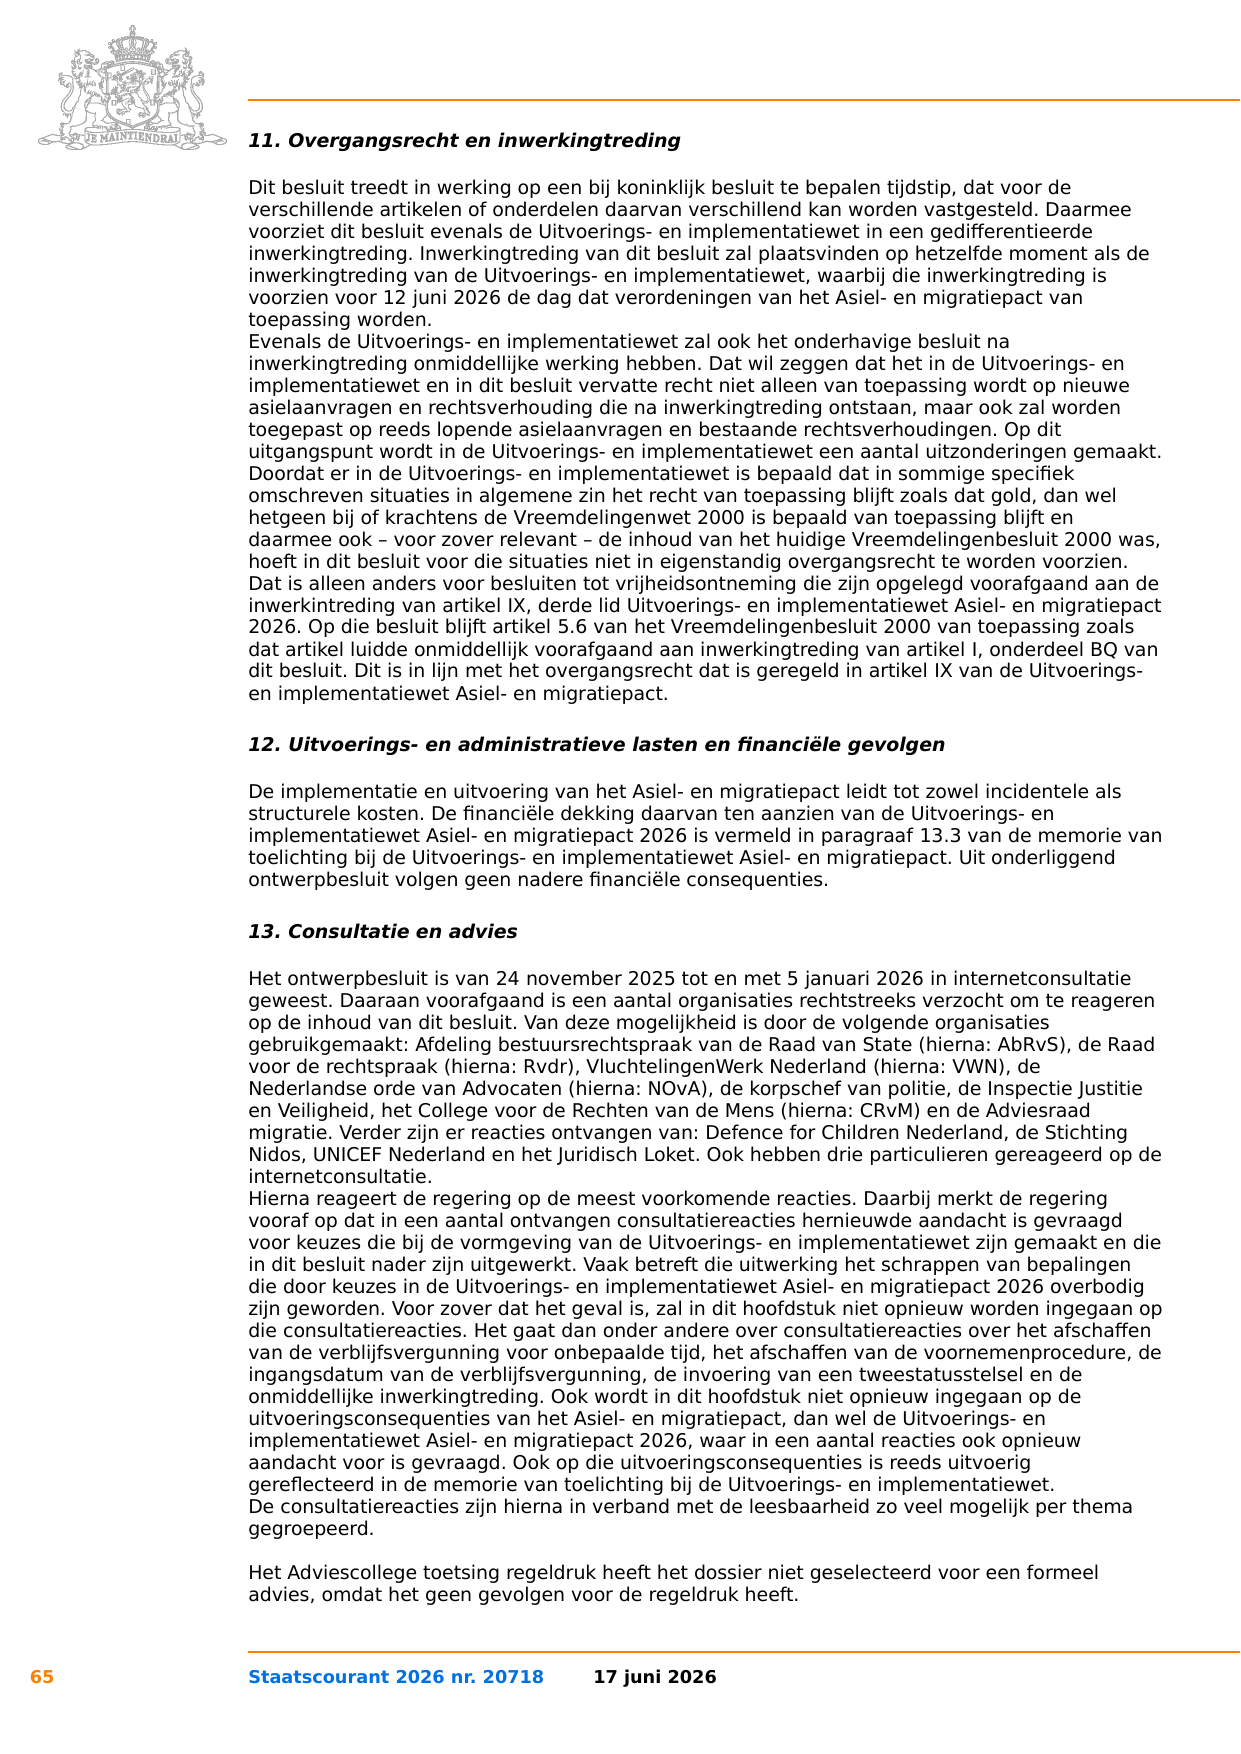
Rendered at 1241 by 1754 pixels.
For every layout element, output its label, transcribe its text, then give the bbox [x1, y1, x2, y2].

text Het ontwerpbesluit is van 24 november 2025 tot en met 5 januari 2026 in internetconsultatie geweest. Daaraan voorafgaand is een aantal organisaties rechtstreeks verzocht om te reageren op de inhoud van dit besluit. Van deze mogelijkheid is door de volgende organisaties gebruikgemaakt: Afdeling bestuursrechtspraak van de Raad van State (hierna: AbRvS), de Raad voor de rechtspraak (hierna: Rvdr), VluchtelingenWerk Nederland (hierna: VWN), de Nederlandse orde van Advocaten (hierna: NOvA), de korpschef van politie, de Inspectie Justitie en Veiligheid, het College voor de Rechten van de Mens (hierna: CRvM) en de Adviesraad migratie. Verder zijn er reacties ontvangen van: Defence for Children Nederland, de Stichting Nidos, UNICEF Nederland en het Juridisch Loket. Ook hebben drie particulieren gereageerd op de internetconsultatie. [248, 968, 1163, 1188]
picture [38, 25, 227, 150]
text De consultatiereacties zijn hierna in verband met de leesbaarheid zo veel mogelijk per thema gegroepeerd. [248, 1496, 1163, 1540]
text Het Adviescollege toetsing regeldruk heeft het dossier niet geselecteerd voor een formeel advies, omdat het geen gevolgen voor de regeldruk heeft. [248, 1562, 1163, 1606]
text Hierna reageert de regering op de meest voorkomende reacties. Daarbij merkt de regering vooraf op dat in een aantal ontvangen consultatiereacties hernieuwde aandacht is gevraagd voor keuzes die bij de vormgeving van de Uitvoerings- en implementatiewet zijn gemaakt en die in dit besluit nader zijn uitgewerkt. Vaak betreft die uitwerking het schrappen van bepalingen die door keuzes in de Uitvoerings- en implementatiewet Asiel- en migratiepact 2026 overbodig zijn geworden. Voor zover dat het geval is, zal in dit hoofdstuk niet opnieuw worden ingegaan op die consultatiereacties. Het gaat dan onder andere over consultatiereacties over het afschaffen van de verblijfsvergunning voor onbepaalde tijd, het afschaffen van de voornemenprocedure, de ingangsdatum van de verblijfsvergunning, de invoering van een tweestatusstelsel en de onmiddellijke inwerkingtreding. Ook wordt in dit hoofdstuk niet opnieuw ingegaan op de uitvoeringsconsequenties van het Asiel- en migratiepact, dan wel de Uitvoerings- en implementatiewet Asiel- en migratiepact 2026, waar in een aantal reacties ook opnieuw aandacht voor is gevraagd. Ook op die uitvoeringsconsequenties is reeds uitvoerig gereflecteerd in de memorie van toelichting bij de Uitvoerings- en implementatiewet. [248, 1188, 1163, 1496]
subtitle 12. Uitvoerings- en administratieve lasten en financiële gevolgen [248, 734, 1163, 756]
subtitle 11. Overgangsrecht en inwerkingtreding [248, 130, 1163, 152]
text De implementatie en uitvoering van het Asiel- en migratiepact leidt tot zowel incidentele als structurele kosten. De financiële dekking daarvan ten aanzien van de Uitvoerings- en implementatiewet Asiel- en migratiepact 2026 is vermeld in paragraaf 13.3 van de memorie van toelichting bij de Uitvoerings- en implementatiewet Asiel- en migratiepact. Uit onderliggend ontwerpbesluit volgen geen nadere financiële consequenties. [248, 781, 1163, 891]
text Dit besluit treedt in werking op een bij koninklijk besluit te bepalen tijdstip, dat voor de verschillende artikelen of onderdelen daarvan verschillend kan worden vastgesteld. Daarmee voorziet dit besluit evenals de Uitvoerings- en implementatiewet in een gedifferentieerde inwerkingtreding. Inwerkingtreding van dit besluit zal plaatsvinden op hetzelfde moment als de inwerkingtreding van de Uitvoerings- en implementatiewet, waarbij die inwerkingtreding is voorzien voor 12 juni 2026 de dag dat verordeningen van het Asiel- en migratiepact van toepassing worden. [248, 177, 1163, 331]
text Evenals de Uitvoerings- en implementatiewet zal ook het onderhavige besluit na inwerkingtreding onmiddellijke werking hebben. Dat wil zeggen dat het in de Uitvoerings- en implementatiewet en in dit besluit vervatte recht niet alleen van toepassing wordt op nieuwe asielaanvragen en rechtsverhouding die na inwerkingtreding ontstaan, maar ook zal worden toegepast op reeds lopende asielaanvragen en bestaande rechtsverhoudingen. Op dit uitgangspunt wordt in de Uitvoerings- en implementatiewet een aantal uitzonderingen gemaakt. Doordat er in de Uitvoerings- en implementatiewet is bepaald dat in sommige specifiek omschreven situaties in algemene zin het recht van toepassing blijft zoals dat gold, dan wel hetgeen bij of krachtens de Vreemdelingenwet 2000 is bepaald van toepassing blijft en daarmee ook – voor zover relevant – de inhoud van het huidige Vreemdelingenbesluit 2000 was, hoeft in dit besluit voor die situaties niet in eigenstandig overgangsrecht te worden voorzien. Dat is alleen anders voor besluiten tot vrijheidsontneming die zijn opgelegd voorafgaand aan de inwerkintreding van artikel IX, derde lid Uitvoerings- en implementatiewet Asiel- en migratiepact 2026. Op die besluit blijft artikel 5.6 van het Vreemdelingenbesluit 2000 van toepassing zoals dat artikel luidde onmiddellijk voorafgaand aan inwerkingtreding van artikel I, onderdeel BQ van dit besluit. Dit is in lijn met het overgangsrecht dat is geregeld in artikel IX van de Uitvoerings- en implementatiewet Asiel- en migratiepact. [248, 331, 1163, 704]
subtitle 13. Consultatie en advies [248, 921, 1163, 943]
